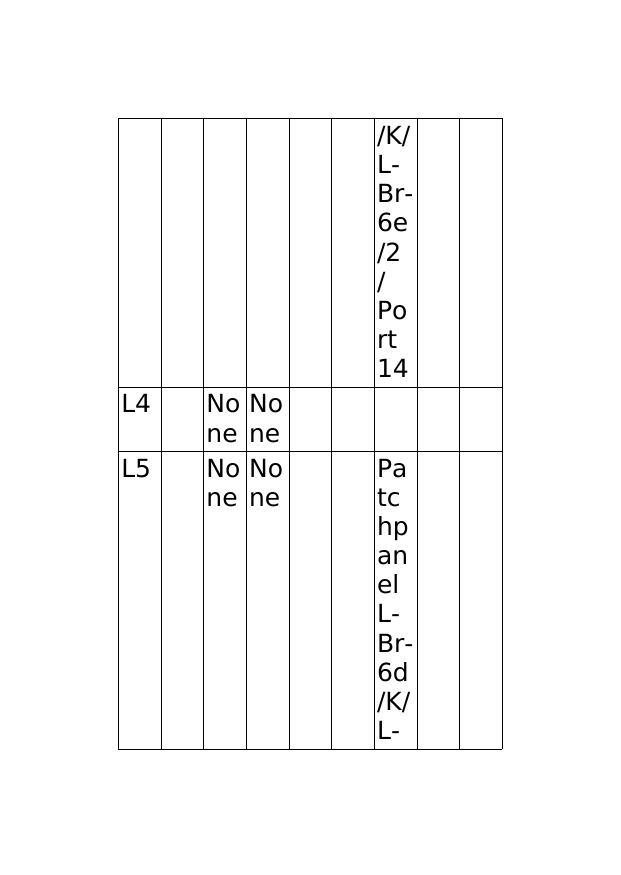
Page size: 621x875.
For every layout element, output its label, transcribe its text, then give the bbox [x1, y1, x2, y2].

table_cell [375, 388, 417, 451]
table_cell [460, 388, 502, 451]
table_cell [460, 119, 502, 387]
table_cell [204, 119, 246, 387]
table_cell [290, 119, 331, 387]
table_cell [418, 452, 459, 748]
table_cell None [247, 452, 289, 748]
table_cell [332, 452, 374, 748]
table_cell Patchpanel L-Br-6d/K/L- [375, 452, 417, 748]
table_cell L5 [119, 452, 161, 748]
table_cell [332, 388, 374, 451]
table_cell L4 [119, 388, 161, 451]
table_cell None [247, 388, 289, 451]
table_cell [247, 119, 289, 387]
table_cell [162, 452, 203, 748]
table_cell [290, 452, 331, 748]
table_cell [418, 119, 459, 387]
table_cell [162, 388, 203, 451]
table_cell None [204, 452, 246, 748]
table_cell [460, 452, 502, 748]
table_cell [162, 119, 203, 387]
table_cell [119, 119, 161, 387]
table_cell [290, 388, 331, 451]
table_cell None [204, 388, 246, 451]
table_cell [418, 388, 459, 451]
table_cell [332, 119, 374, 387]
table_cell /K/L-Br-6e/2 / Port 14 [375, 119, 417, 387]
